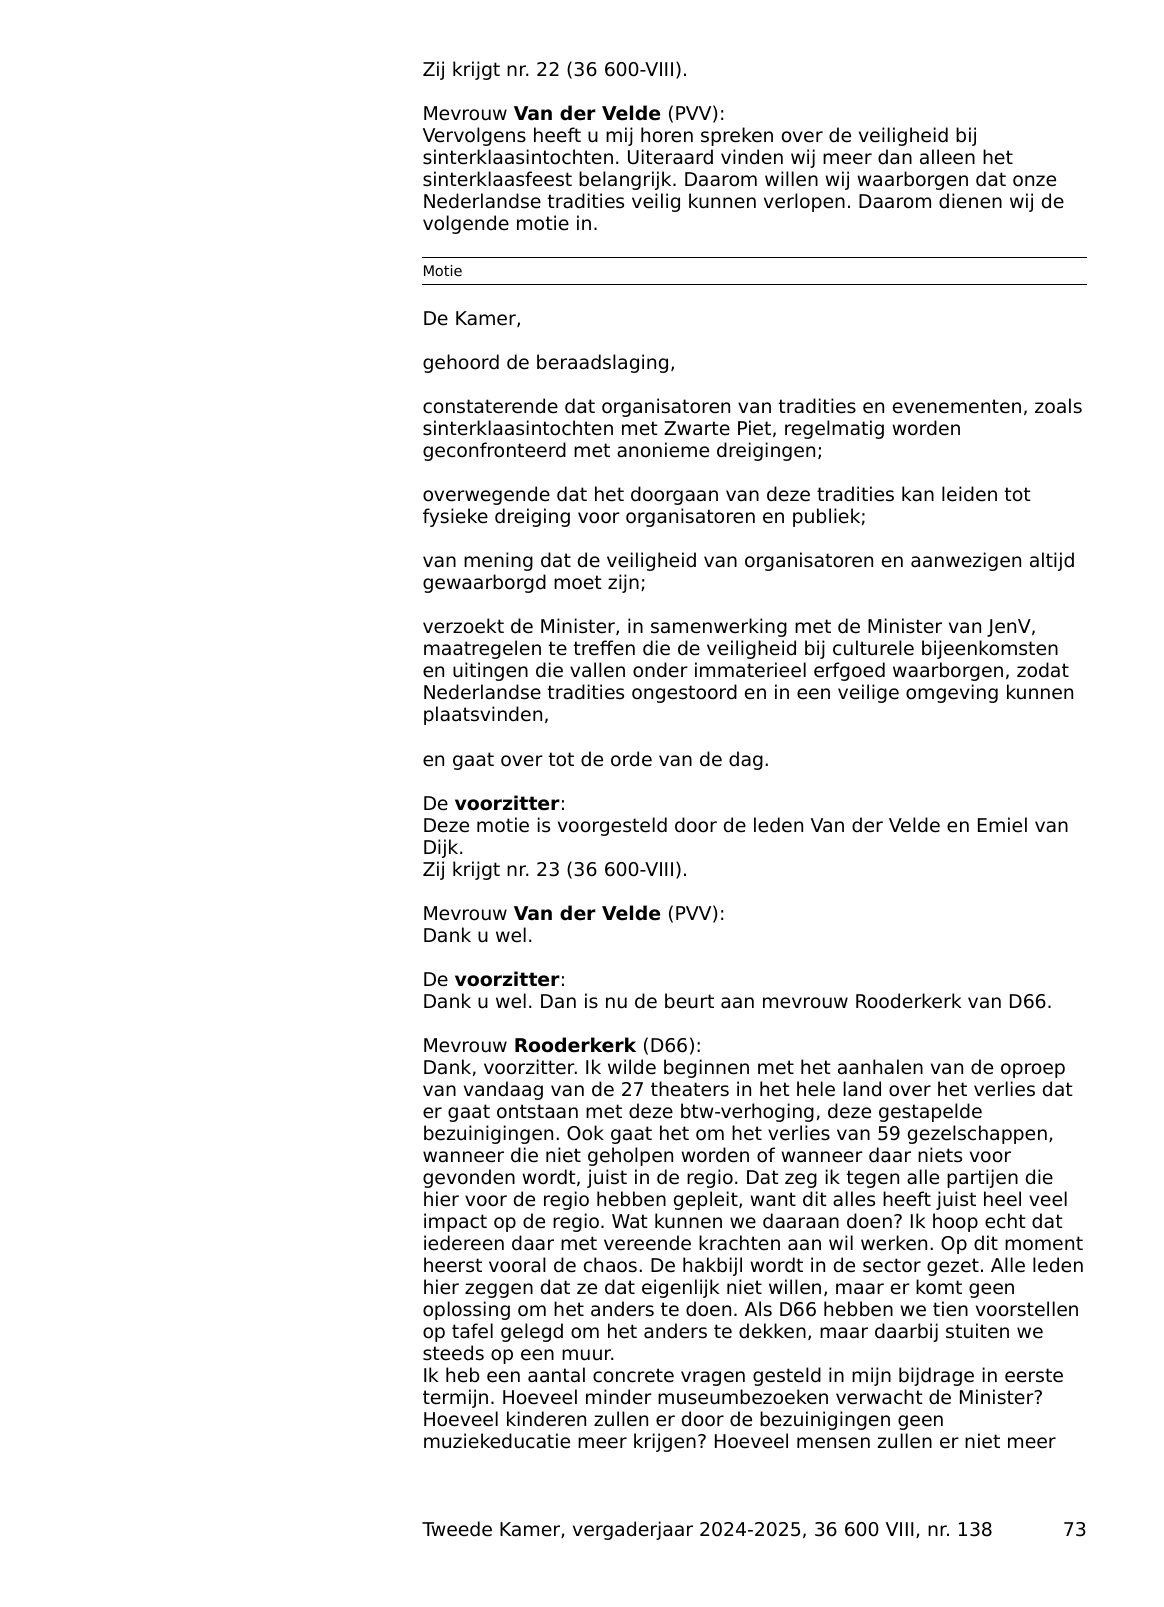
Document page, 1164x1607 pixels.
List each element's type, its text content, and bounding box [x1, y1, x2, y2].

text Dank, voorzitter. Ik wilde beginnen met het aanhalen van de oproep van vandaag van de 27 theaters in het hele land over het verlies dat er gaat ontstaan met deze btw-verhoging, deze gestapelde bezuinigingen. Ook gaat het om het verlies van 59 gezelschappen, wanneer die niet geholpen worden of wanneer daar niets voor gevonden wordt, juist in de regio. Dat zeg ik tegen alle partijen die hier voor de regio hebben gepleit, want dit alles heeft juist heel veel impact op de regio. Wat kunnen we daaraan doen? Ik hoop echt dat iedereen daar met vereende krachten aan wil werken. Op dit moment heerst vooral de chaos. De hakbijl wordt in de sector gezet. Alle leden hier zeggen dat ze dat eigenlijk niet willen, maar er komt geen oplossing om het anders te doen. Als D66 hebben we tien voorstellen op tafel gelegd om het anders te dekken, maar daarbij stuiten we steeds op een muur. [422, 1057, 1087, 1365]
text Ik heb een aantal concrete vragen gesteld in mijn bijdrage in eerste termijn. Hoeveel minder museumbezoeken verwacht de Minister? Hoeveel kinderen zullen er door de bezuinigingen geen muziekeducatie meer krijgen? Hoeveel mensen zullen er niet meer [422, 1365, 1087, 1453]
text gehoord de beraadslaging, [422, 352, 1087, 374]
text Dank u wel. Dan is nu de beurt aan mevrouw Rooderkerk van D66. [422, 991, 1087, 1013]
text Zij krijgt nr. 22 (36 600-VIII). [422, 59, 1087, 81]
text en gaat over tot de orde van de dag. [422, 748, 1087, 770]
text Dank u wel. [422, 925, 1087, 947]
table_header Motie [422, 258, 1087, 284]
text overwegende dat het doorgaan van deze tradities kan leiden tot fysieke dreiging voor organisatoren en publiek; [422, 484, 1087, 528]
text Zij krijgt nr. 23 (36 600-VIII). [422, 858, 1087, 881]
text Vervolgens heeft u mij horen spreken over de veiligheid bij sinterklaasintochten. Uiteraard vinden wij meer dan alleen het sinterklaasfeest belangrijk. Daarom willen wij waarborgen dat onze Nederlandse tradities veilig kunnen verlopen. Daarom dienen wij de volgende motie in. [422, 125, 1087, 235]
text van mening dat de veiligheid van organisatoren en aanwezigen altijd gewaarborgd moet zijn; [422, 550, 1087, 594]
text Mevrouw Rooderkerk (D66): [422, 1035, 1087, 1057]
text De Kamer, [422, 308, 1087, 329]
text verzoekt de Minister, in samenwerking met de Minister van JenV, maatregelen te treffen die de veiligheid bij culturele bijeenkomsten en uitingen die vallen onder immaterieel erfgoed waarborgen, zodat Nederlandse tradities ongestoord en in een veilige omgeving kunnen plaatsvinden, [422, 616, 1087, 726]
text De voorzitter: [422, 793, 1087, 814]
text De voorzitter: [422, 969, 1087, 991]
text constaterende dat organisatoren van tradities en evenementen, zoals sinterklaasintochten met Zwarte Piet, regelmatig worden geconfronteerd met anonieme dreigingen; [422, 396, 1087, 462]
text Mevrouw Van der Velde (PVV): [422, 103, 1087, 125]
text Deze motie is voorgesteld door de leden Van der Velde en Emiel van Dijk. [422, 814, 1087, 858]
text Mevrouw Van der Velde (PVV): [422, 903, 1087, 925]
